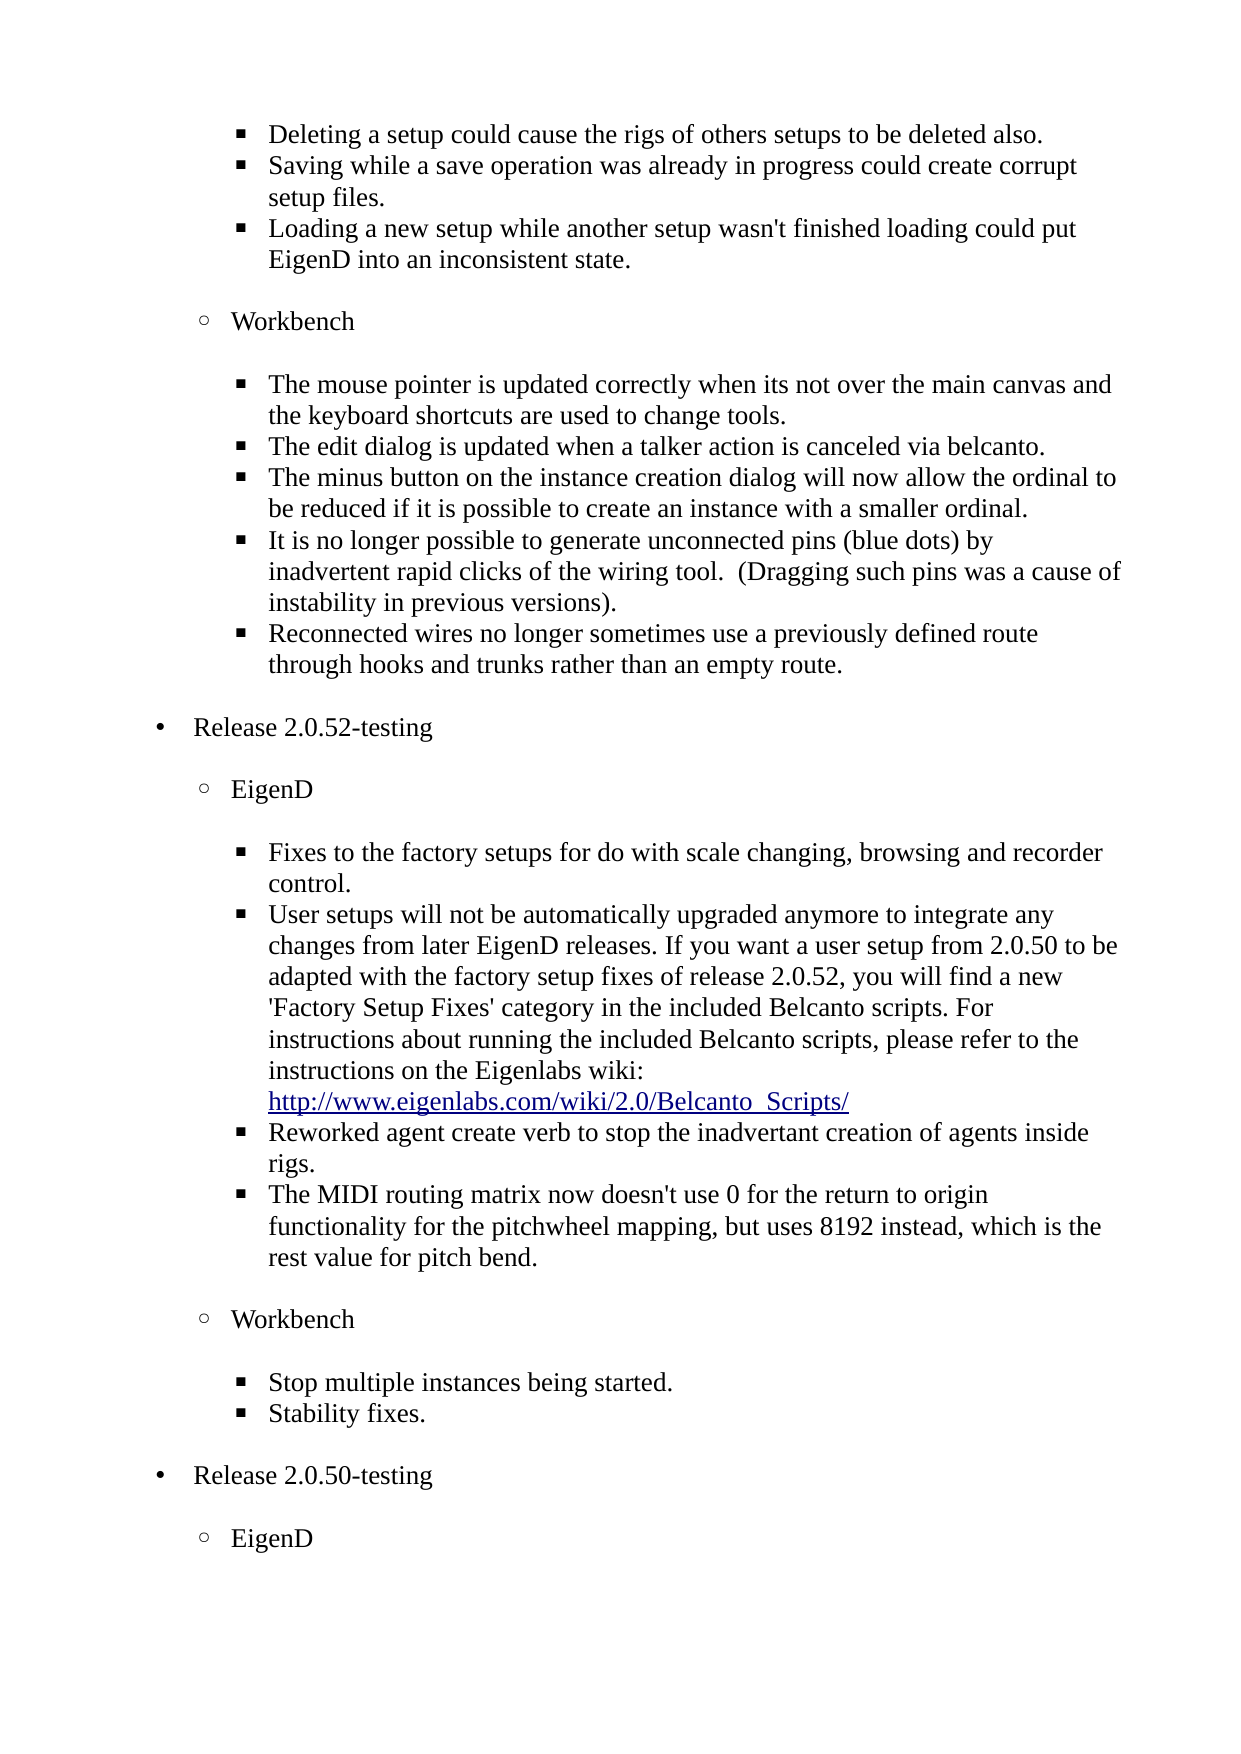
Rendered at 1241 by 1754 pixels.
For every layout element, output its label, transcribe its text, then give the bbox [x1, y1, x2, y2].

list The mouse pointer is updated correctly when its not over the main canvas and the keyboard shortcuts are used to change tools. [231, 368, 1122, 430]
list Stability fixes. [231, 1397, 1122, 1428]
list The edit dialog is updated when a talker action is canceled via belcanto. [231, 430, 1122, 461]
list The minus button on the instance creation dialog will now allow the ordinal to be reduced if it is possible to create an instance with a smaller ordinal. [231, 461, 1122, 524]
list Reworked agent create verb to stop the inadvertant creation of agents inside rigs. [231, 1116, 1122, 1178]
list Workbench [193, 305, 1122, 337]
list Reconnected wires no longer sometimes use a previously defined route through hooks and trunks rather than an empty route. [231, 617, 1122, 680]
list Release 2.0.50-testing [156, 1459, 1122, 1491]
list Deleting a setup could cause the rigs of others setups to be deleted also. [231, 118, 1122, 149]
list It is no longer possible to generate unconnected pins (blue dots) by inadvertent rapid clicks of the wiring tool. (Dragging such pins was a cause of instability in previous versions). [231, 524, 1122, 617]
list EigenD [193, 773, 1122, 804]
list EigenD [193, 1522, 1122, 1553]
list User setups will not be automatically upgraded anymore to integrate any changes from later EigenD releases. If you want a user setup from 2.0.50 to be adapted with the factory setup fixes of release 2.0.52, you will find a new 'Factory Setup Fixes' category in the included Belcanto scripts. For instructions about running the included Belcanto scripts, please refer to the instructions on the Eigenlabs wiki: http://www.eigenlabs.com/wiki/2.0/Belcanto_Scripts/ [231, 898, 1122, 1116]
list Release 2.0.52-testing [156, 711, 1122, 742]
list Stop multiple instances being started. [231, 1366, 1122, 1397]
list Workbench [193, 1303, 1122, 1334]
list Saving while a save operation was already in progress could create corrupt setup files. [231, 149, 1122, 212]
list Fixes to the factory setups for do with scale changing, browsing and recorder control. [231, 836, 1122, 898]
list Loading a new setup while another setup wasn't finished loading could put EigenD into an inconsistent state. [231, 212, 1122, 274]
list The MIDI routing matrix now doesn't use 0 for the return to origin functionality for the pitchwheel mapping, but uses 8192 instead, which is the rest value for pitch bend. [231, 1178, 1122, 1272]
